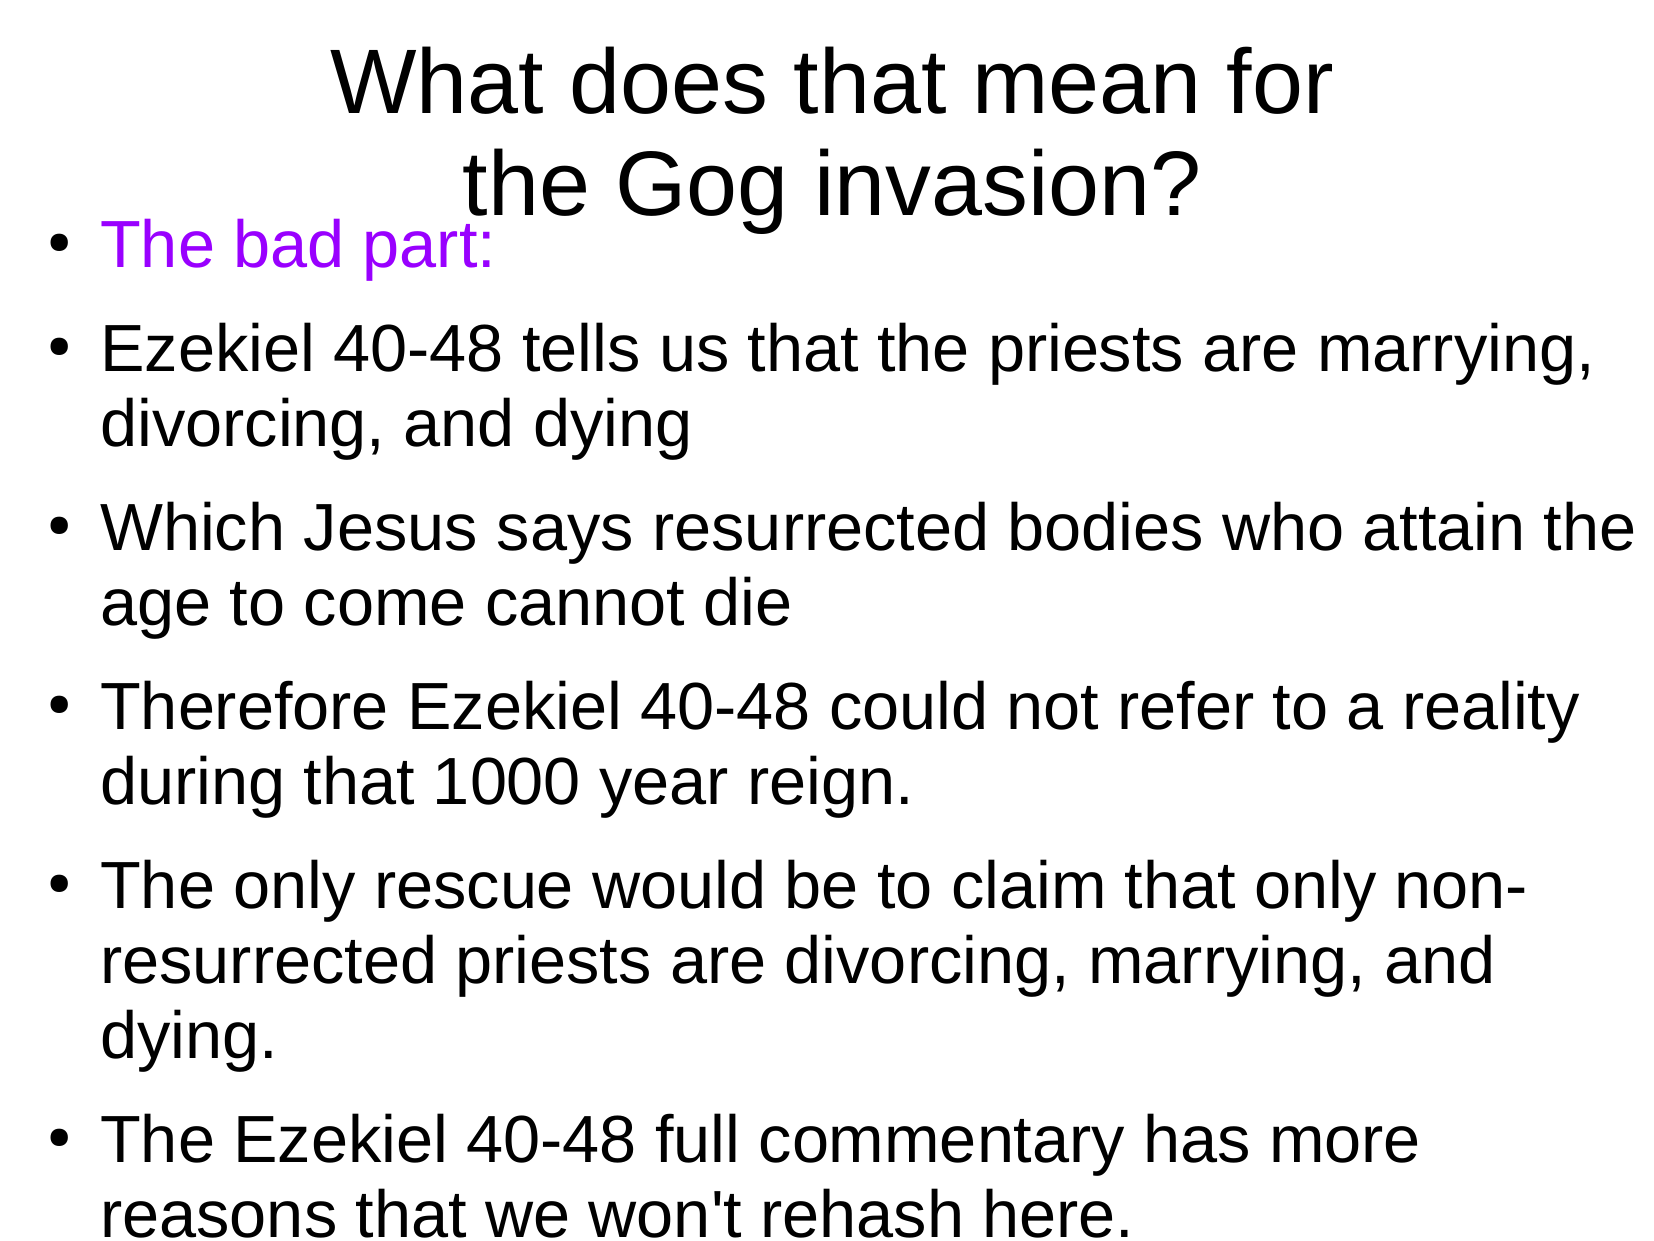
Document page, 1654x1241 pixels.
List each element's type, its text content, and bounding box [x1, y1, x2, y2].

title What does that mean for the Gog invasion? [88, 29, 1577, 206]
list The bad part: Ezekiel 40-48 tells us that the priests are marrying, divorcing, and dying Which Jesus says resurrected bodies who attain the age to come cannot die Therefore Ezekiel 40-48 could not refer to a reality during that 1000 year reign. The only rescue would be to claim that only non-resurrected priests are divorcing, marrying, and dying. The Ezekiel 40-48 full commentary has more reasons that we won't rehash here. [29, 206, 1654, 1241]
